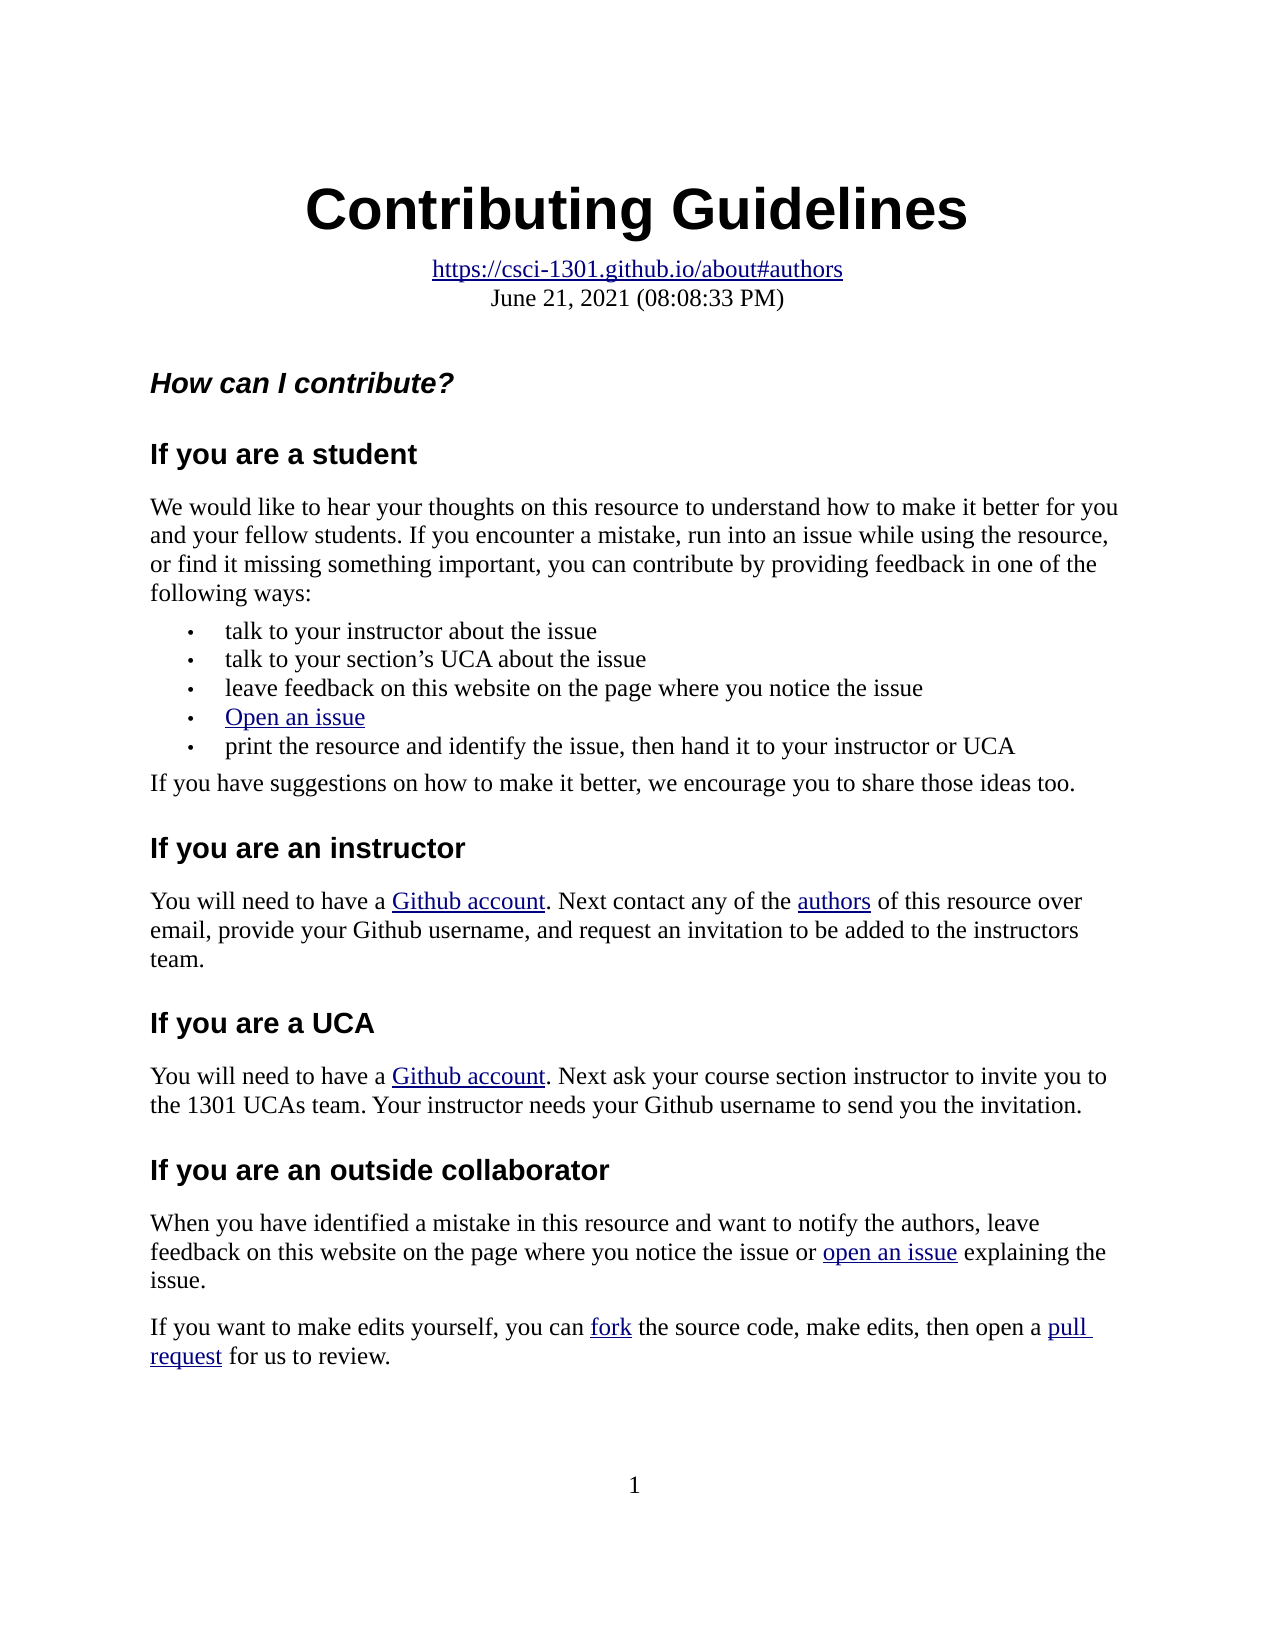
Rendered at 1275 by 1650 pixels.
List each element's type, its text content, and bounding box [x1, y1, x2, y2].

text You will need to have a Github account. Next contact any of the authors of this resource over email, provide your Github username, and request an invitation to be added to the instructors team. [150, 886, 1125, 972]
title Contributing Guidelines [150, 175, 1125, 242]
list leave feedback on this website on the page where you notice the issue [187, 673, 1125, 702]
subtitle If you are an instructor [150, 831, 1125, 865]
list talk to your instructor about the issue [187, 616, 1125, 644]
subtitle How can I contribute? [150, 366, 1125, 399]
list talk to your section’s UCA about the issue [187, 644, 1125, 673]
text When you have identified a mistake in this resource and want to notify the authors, leave feedback on this website on the page where you notice the issue or open an issue explaining the issue. [150, 1208, 1125, 1294]
text If you have suggestions on how to make it better, we encourage you to share those ideas too. [150, 768, 1125, 797]
subtitle If you are a student [150, 437, 1125, 470]
text https://csci-1301.github.io/about#authors [150, 254, 1125, 283]
text June 21, 2021 (08:08:33 PM) [150, 283, 1125, 312]
text We would like to hear your thoughts on this resource to understand how to make it better for you and your fellow students. If you encounter a mistake, run into an issue while using the resource, or find it missing something important, you can contribute by providing feedback in one of the following ways: [150, 492, 1125, 607]
text You will need to have a Github account. Next ask your course section instructor to invite you to the 1301 UCAs team. Your instructor needs your Github username to send you the invitation. [150, 1061, 1125, 1119]
subtitle If you are an outside collaborator [150, 1153, 1125, 1186]
text If you want to make edits yourself, you can fork the source code, make edits, then open a pull request for us to review. [150, 1312, 1125, 1369]
list print the resource and identify the issue, then hand it to your instructor or UCA [187, 731, 1125, 759]
subtitle If you are a UCA [150, 1006, 1125, 1040]
list Open an issue [187, 702, 1125, 731]
